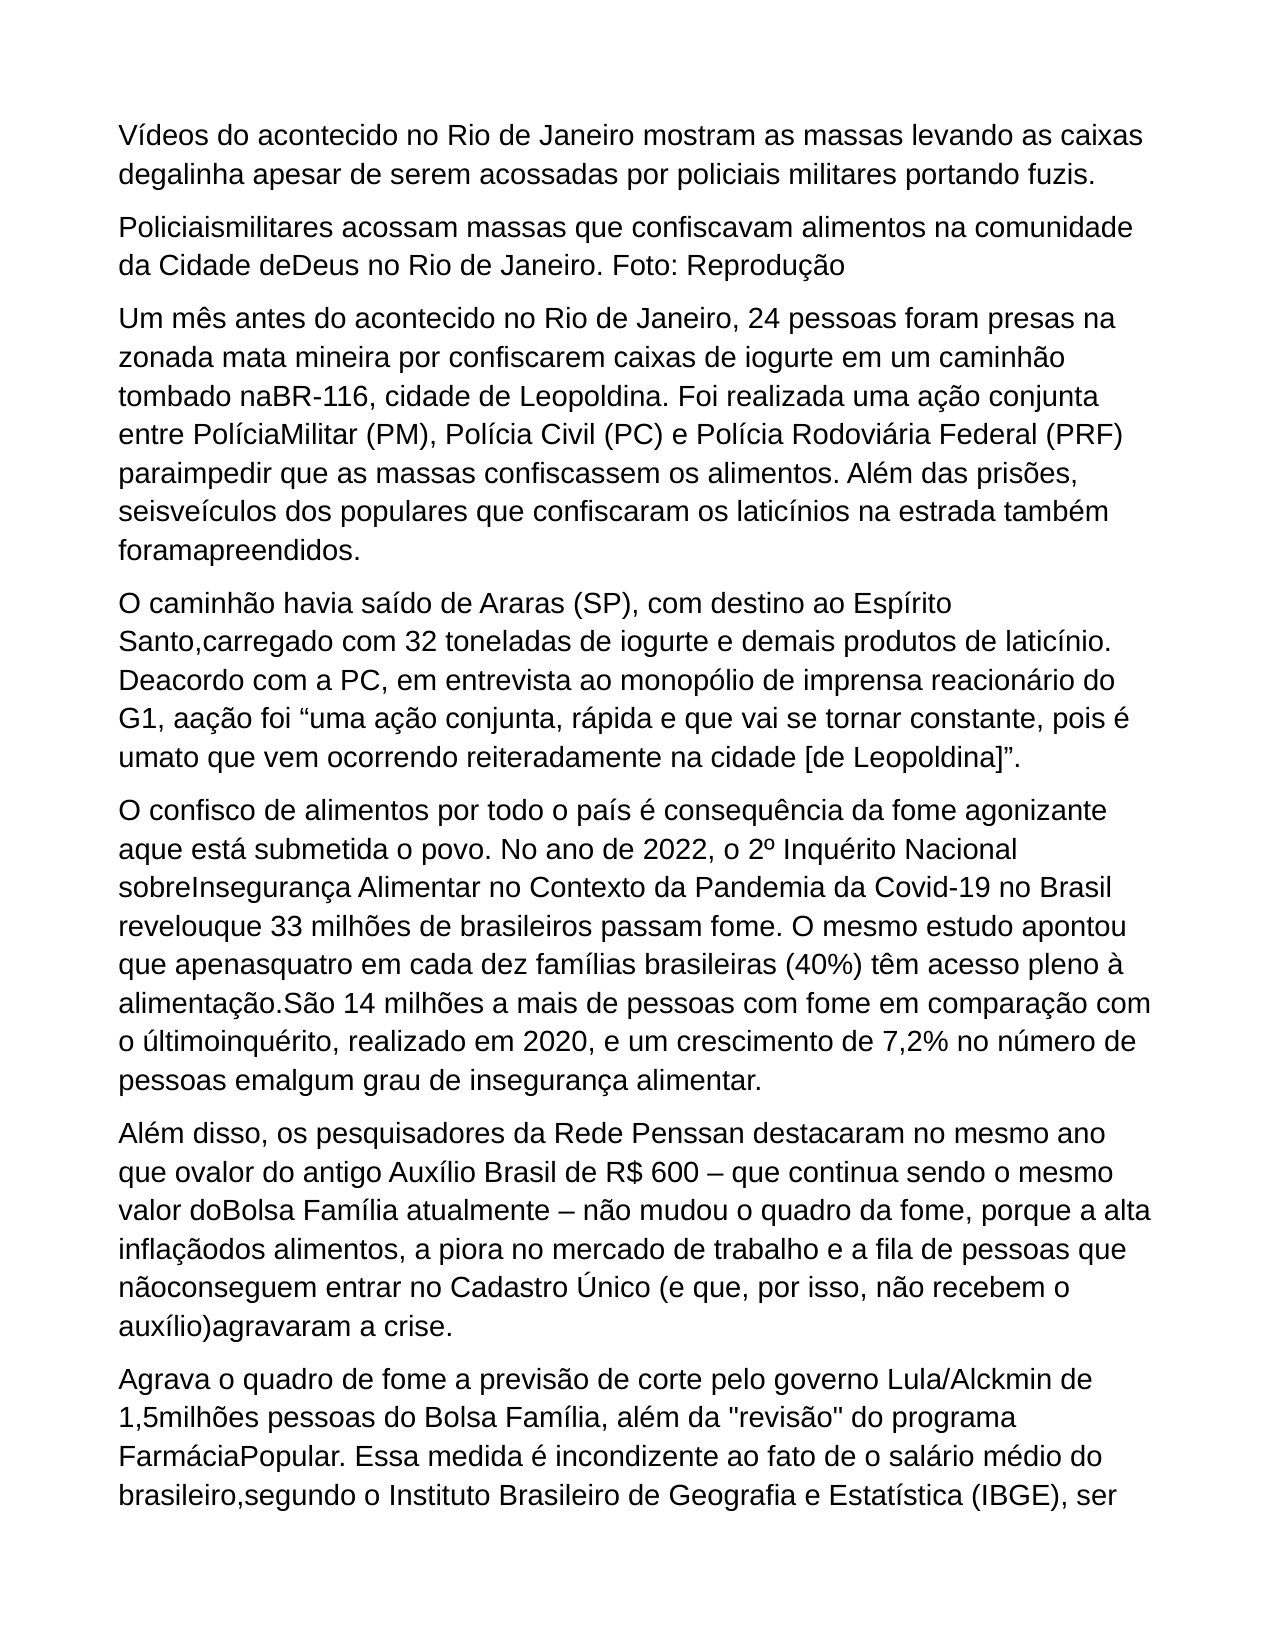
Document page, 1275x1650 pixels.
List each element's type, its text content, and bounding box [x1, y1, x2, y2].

text Vídeos do acontecido no Rio de Janeiro mostram as massas levando as caixas degalinha apesar de serem acossadas por policiais militares portando fuzis. [118, 118, 1157, 190]
text O confisco de alimentos por todo o país é consequência da fome agonizante aque está submetida o povo. No ano de 2022, o 2º Inquérito Nacional sobreInsegurança Alimentar no Contexto da Pandemia da Covid-19 no Brasil revelouque 33 milhões de brasileiros passam fome. O mesmo estudo apontou que apenasquatro em cada dez famílias brasileiras (40%) têm acesso pleno à alimentação.São 14 milhões a mais de pessoas com fome em comparação com o últimoinquérito, realizado em 2020, e um crescimento de 7,2% no número de pessoas emalgum grau de insegurança alimentar. [118, 793, 1157, 1096]
text Além disso, os pesquisadores da Rede Penssan destacaram no mesmo ano que ovalor do antigo Auxílio Brasil de R$ 600 – que continua sendo o mesmo valor doBolsa Família atualmente – não mudou o quadro da fome, porque a alta inflaçãodos alimentos, a piora no mercado de trabalho e a fila de pessoas que nãoconseguem entrar no Cadastro Único (e que, por isso, não recebem o auxílio)agravaram a crise. [118, 1116, 1157, 1342]
text O caminhão havia saído de Araras (SP), com destino ao Espírito Santo,carregado com 32 toneladas de iogurte e demais produtos de laticínio. Deacordo com a PC, em entrevista ao monopólio de imprensa reacionário do G1, aação foi “uma ação conjunta, rápida e que vai se tornar constante, pois é umato que vem ocorrendo reiteradamente na cidade [de Leopoldina]”. [118, 586, 1157, 773]
text Um mês antes do acontecido no Rio de Janeiro, 24 pessoas foram presas na zonada mata mineira por confiscarem caixas de iogurte em um caminhão tombado naBR-116, cidade de Leopoldina. Foi realizada uma ação conjunta entre PolíciaMilitar (PM), Polícia Civil (PC) e Polícia Rodoviária Federal (PRF) paraimpedir que as massas confiscassem os alimentos. Além das prisões, seisveículos dos populares que confiscaram os laticínios na estrada também foramapreendidos. [118, 301, 1157, 566]
text Policiaismilitares acossam massas que confiscavam alimentos na comunidade da Cidade deDeus no Rio de Janeiro. Foto: Reprodução [118, 210, 1157, 282]
text Agrava o quadro de fome a previsão de corte pelo governo Lula/Alckmin de 1,5milhões pessoas do Bolsa Família, além da "revisão" do programa FarmáciaPopular. Essa medida é incondizente ao fato de o salário médio do brasileiro,segundo o Instituto Brasileiro de Geografia e Estatística (IBGE), ser [118, 1362, 1157, 1511]
